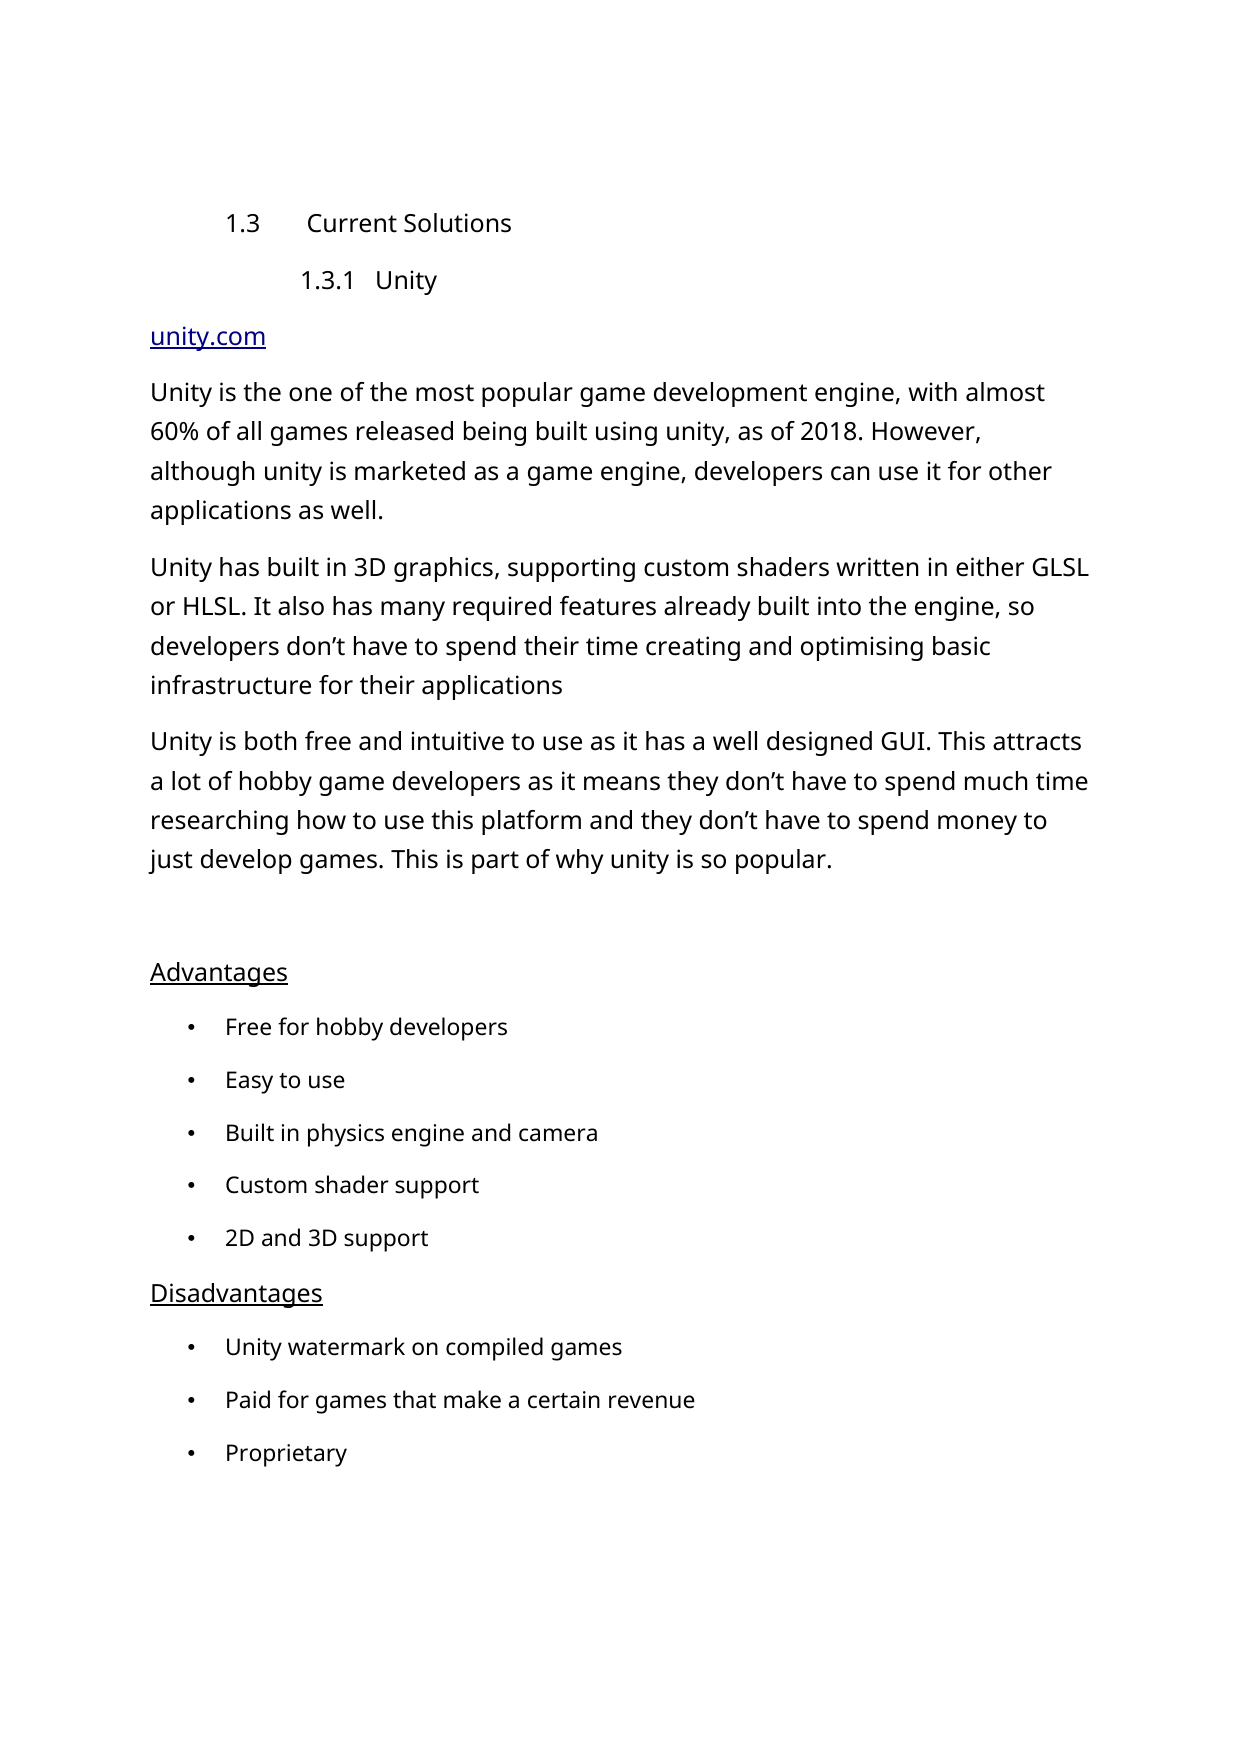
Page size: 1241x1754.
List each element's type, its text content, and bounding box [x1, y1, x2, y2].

list Unity watermark on compiled games [187, 1331, 1090, 1363]
text Disadvantages [150, 1275, 1090, 1309]
text Unity is the one of the most popular game development engine, with almost 60% of all games released being built using unity, as of 2018. However, although unity is marketed as a game engine, developers can use it for other applications as well. [150, 374, 1090, 527]
list 2D and 3D support [187, 1222, 1090, 1253]
text Advantages [150, 954, 1090, 988]
text Unity has built in 3D graphics, supporting custom shaders written in either GLSL or HLSL. It also has many required features already built into the engine, so developers don’t have to spend their time creating and optimising basic infrastructure for their applications [150, 549, 1090, 702]
list Proprietary [187, 1437, 1090, 1468]
text unity.com [150, 318, 1090, 352]
list Custom shader support [187, 1169, 1090, 1201]
text 1.3.1 Unity [150, 262, 1090, 296]
list Built in physics engine and camera [187, 1116, 1090, 1148]
text Unity is both free and intuitive to use as it has a well designed GUI. This attracts a lot of hobby game developers as it means they don’t have to spend much time researching how to use this platform and they don’t have to spend money to just develop games. This is part of why unity is so popular. [150, 724, 1090, 876]
list Free for hobby developers [187, 1011, 1090, 1042]
text 1.3 Current Solutions [150, 206, 1090, 240]
list Paid for games that make a certain revenue [187, 1384, 1090, 1416]
list Easy to use [187, 1063, 1090, 1095]
